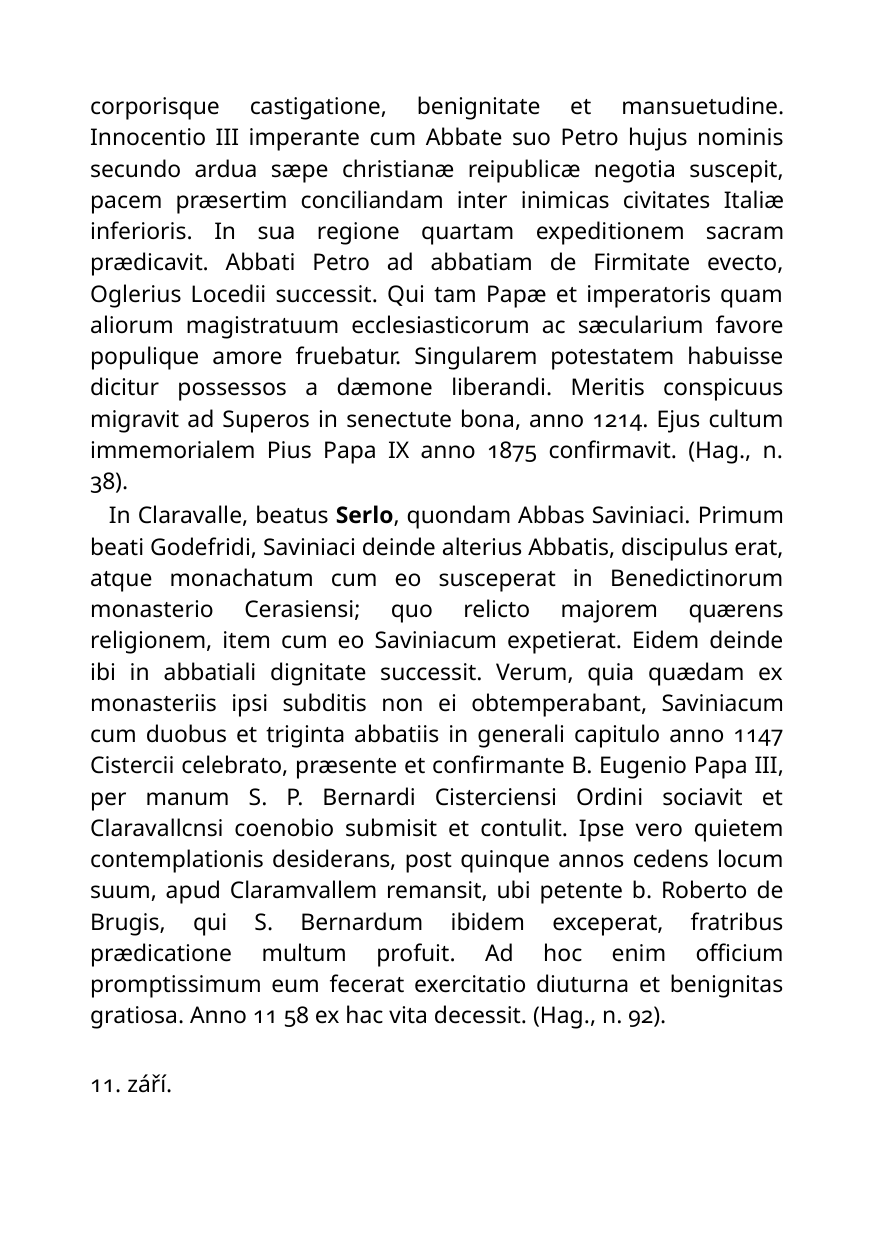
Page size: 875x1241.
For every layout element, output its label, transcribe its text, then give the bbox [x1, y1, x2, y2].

text corporisque castigatione, benignitate et man­suetudine. Innocentio III imperante cum Abbate suo Petro hujus nominis secundo ardua sæpe christianæ reipublicæ negotia suscepit, pacem præsertim conciliandam inter inimi­cas civitates Italiæ inferioris. In sua regione quartam expedi­tionem sacram prædicavit. Abbati Petro ad abbatiam de Firmitate evecto, Oglerius Locedii successit. Qui tam Papæ et imperatoris quam aliorum magistratuum ecclesiasticorum ac sæcularium favore populique amore fruebatur. Singularem potestatem habuisse dicitur possessos a dæmone liberandi. Meritis conspicuus migravit ad Superos in senectute bona, anno 1214. Ejus cultum immemorialem Pius Papa IX anno 1875 confirmavit. (Hag., n. 38). [90, 90, 784, 496]
text 11. září. [90, 1068, 784, 1099]
text In Claravalle, beatus Serlo, quondam Abbas Saviniaci. Primum beati Godefridi, Saviniaci deinde alterius Abbatis, discipulus erat, atque monachatum cum eo susceperat in Benedictinorum monasterio Cerasiensi; quo relicto majorem quærens religionem, item cum eo Saviniacum expetierat. Eidem deinde ibi in abbatiali dignitate successit. Verum, quia quædam ex monasteriis ipsi subditis non ei obtempera­bant, Saviniacum cum duobus et triginta abbatiis in generali capitulo anno 1147 Cistercii celebrato, præsente et confir­mante B. Eugenio Papa III, per manum S. P. Bernardi Cisterciensi Ordini sociavit et Claravallcnsi coenobio sub­misit et contulit. Ipse vero quietem contemplationis deside­rans, post quinque annos cedens locum suum, apud Claram­vallem remansit, ubi petente b. Roberto de Brugis, qui S. Bernardum ibidem exceperat, fratribus prædicatione multum profuit. Ad hoc enim officium promptissimum eum fecerat exercitatio diuturna et benignitas gratiosa. Anno 11 58 ex hac vita decessit. (Hag., n. 92). [90, 499, 784, 1031]
